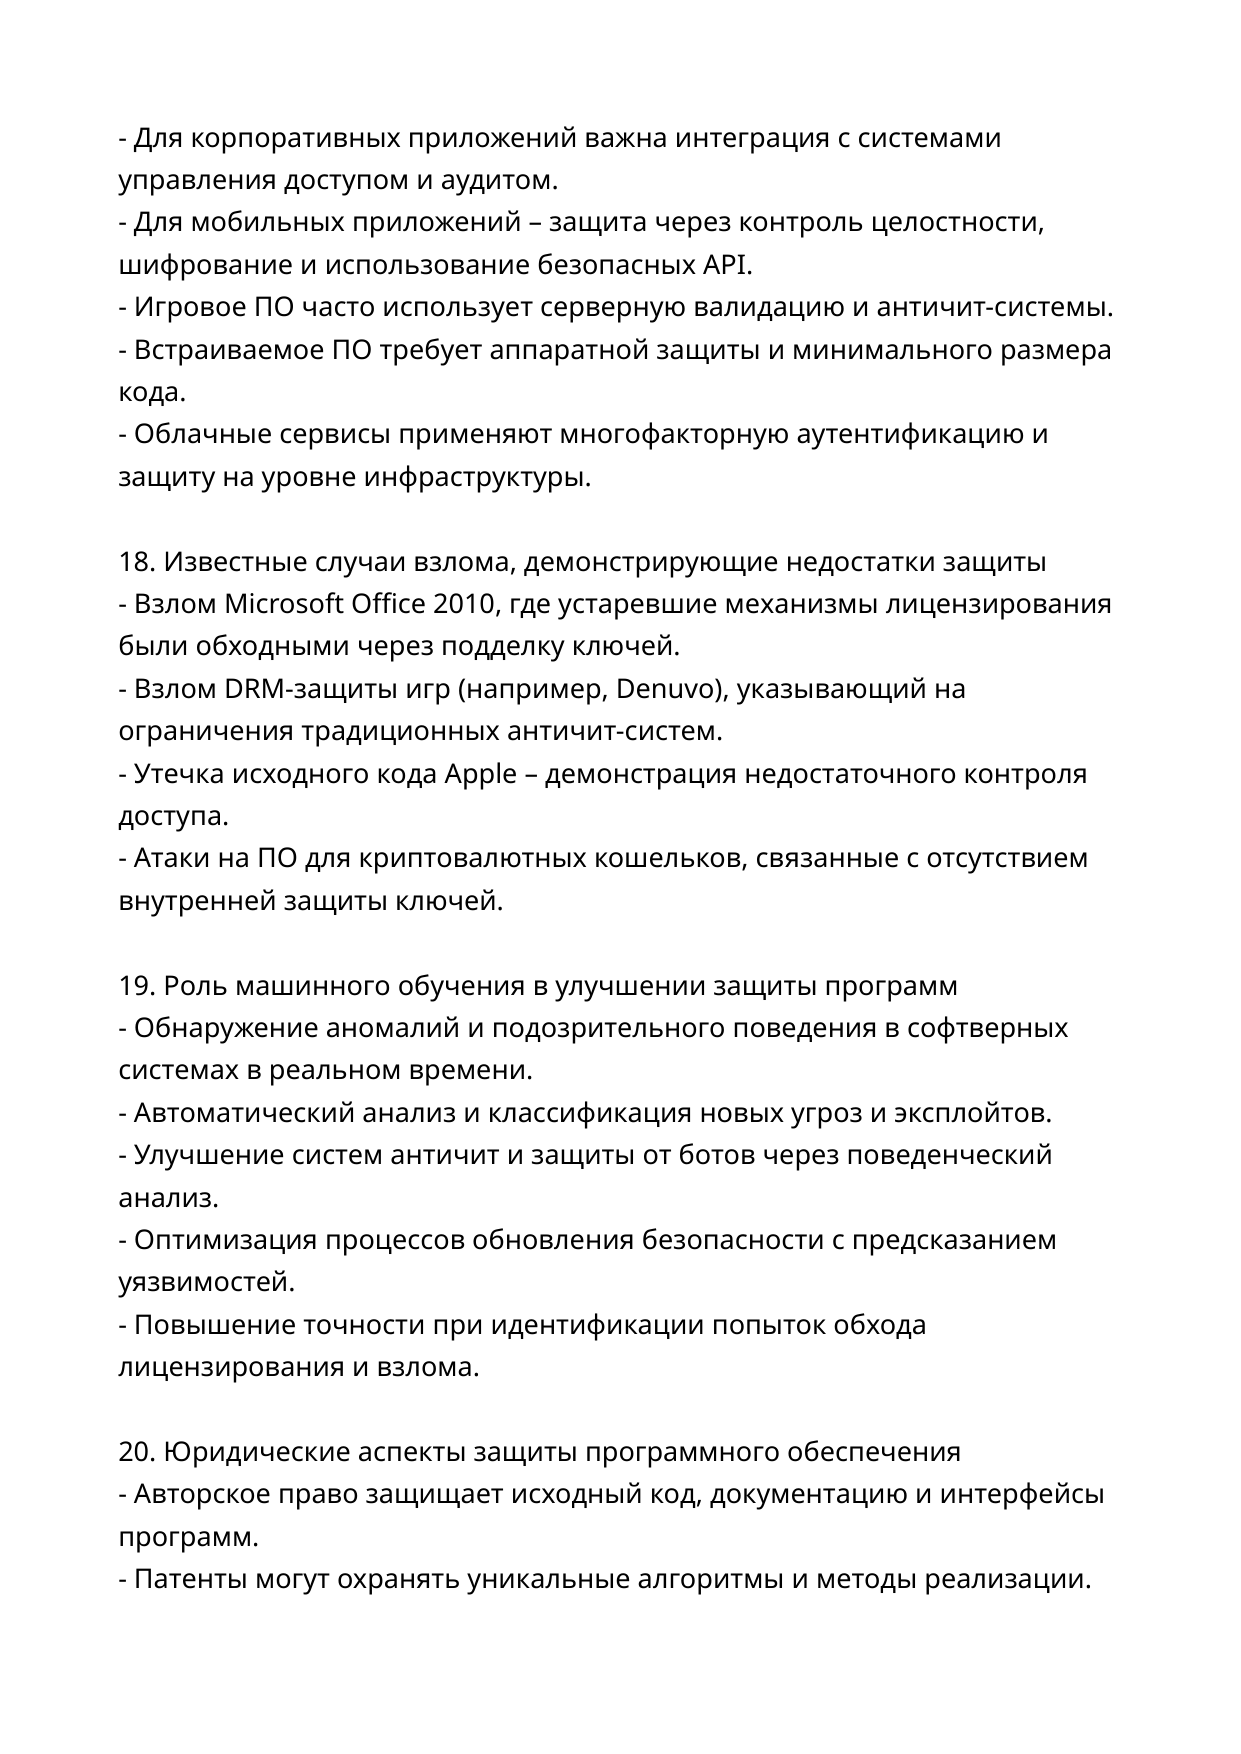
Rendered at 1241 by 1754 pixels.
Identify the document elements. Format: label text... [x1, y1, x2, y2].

text - Авторское право защищает исходный код, документацию и интерфейсы программ. [118, 1475, 1122, 1554]
text - Обнаружение аномалий и подозрительного поведения в софтверных системах в реальном времени. [118, 1008, 1122, 1088]
text 18. Известные случаи взлома, демонстрирующие недостатки защиты [118, 542, 1122, 579]
text - Атаки на ПО для криптовалютных кошельков, связанные с отсутствием внутренней защиты ключей. [118, 839, 1122, 918]
text - Игровое ПО часто использует серверную валидацию и античит-системы. [118, 288, 1122, 324]
text - Патенты могут охранять уникальные алгоритмы и методы реализации. [118, 1559, 1122, 1596]
text - Утечка исходного кода Apple – демонстрация недостаточного контроля доступа. [118, 754, 1122, 833]
text - Оптимизация процессов обновления безопасности с предсказанием уязвимостей. [118, 1220, 1122, 1300]
text - Повышение точности при идентификации попыток обхода лицензирования и взлома. [118, 1305, 1122, 1384]
text - Взлом DRM-защиты игр (например, Denuvo), указывающий на ограничения традиционных античит-систем. [118, 669, 1122, 748]
text - Для мобильных приложений – защита через контроль целостности, шифрование и использование безопасных API. [118, 203, 1122, 282]
text 19. Роль машинного обучения в улучшении защиты программ [118, 966, 1122, 1003]
text - Автоматический анализ и классификация новых угроз и эксплойтов. [118, 1093, 1122, 1130]
text 20. Юридические аспекты защиты программного обеспечения [118, 1432, 1122, 1469]
text - Встраиваемое ПО требует аппаратной защиты и минимального размера кода. [118, 330, 1122, 409]
text - Улучшение систем античит и защиты от ботов через поведенческий анализ. [118, 1136, 1122, 1215]
text - Взлом Microsoft Office 2010, где устаревшие механизмы лицензирования были обходными через подделку ключей. [118, 584, 1122, 664]
text - Облачные сервисы применяют многофакторную аутентификацию и защиту на уровне инфраструктуры. [118, 415, 1122, 494]
text - Для корпоративных приложений важна интеграция с системами управления доступом и аудитом. [118, 118, 1122, 197]
